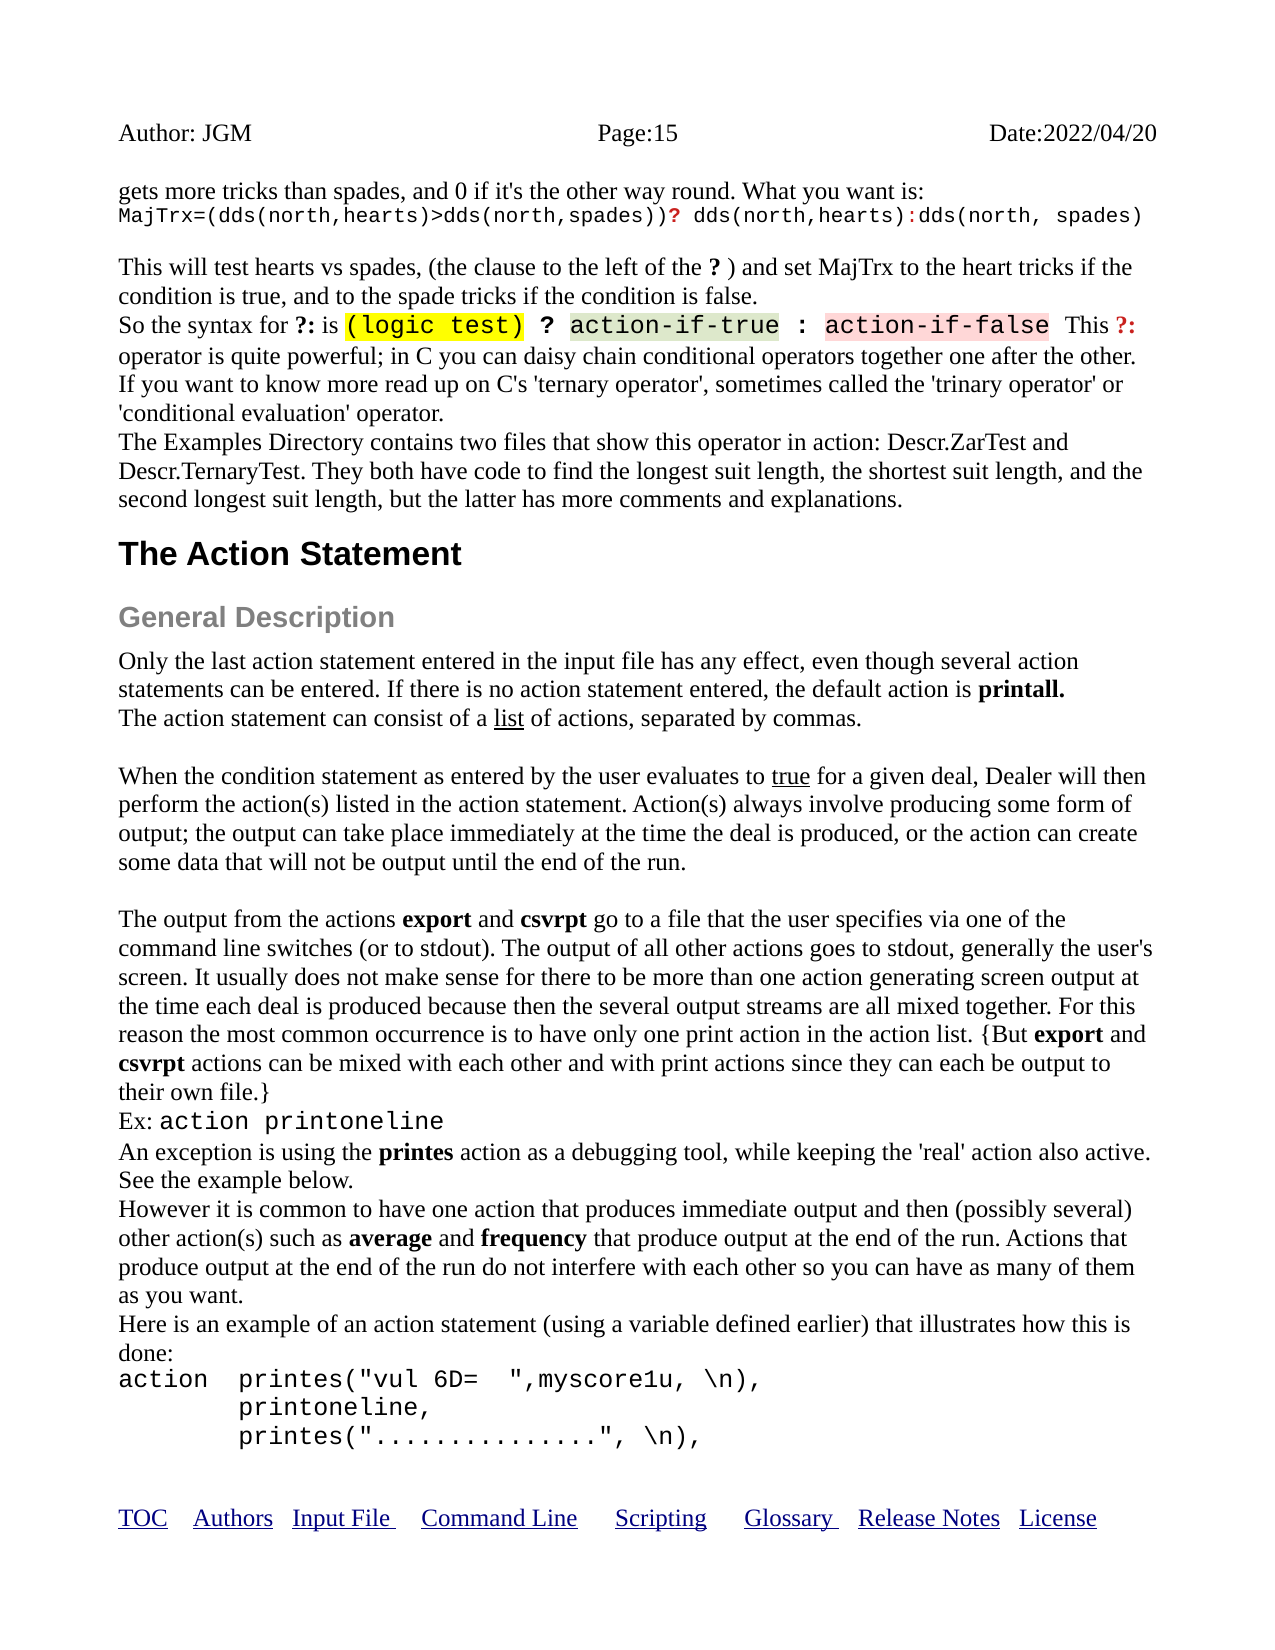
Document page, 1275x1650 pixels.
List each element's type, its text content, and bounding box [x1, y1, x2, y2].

text gets more tricks than spades, and 0 if it's the other way round. What you want is: [118, 176, 1157, 205]
text Only the last action statement entered in the input file has any effect, even though several action statements can be entered. If there is no action statement entered, the default action is printall. [118, 646, 1157, 703]
text Ex: action printoneline [118, 1106, 1157, 1137]
text MajTrx=(dds(north,hearts)>dds(north,spades))? dds(north,hearts):dds(north, spades) [118, 205, 1157, 229]
text The output from the actions export and csvrpt go to a file that the user specifies via one of the command line switches (or to stdout). The output of all other actions goes to stdout, generally the user's screen. It usually does not make sense for there to be more than one action generating screen output at the time each deal is produced because then the several output streams are all mixed together. For this reason the most common occurrence is to have only one print action in the action list. {But export and csvrpt actions can be mixed with each other and with print actions since they can each be output to their own file.} [118, 904, 1157, 1106]
text printes("...............", \n), [118, 1423, 1157, 1452]
text printoneline, [118, 1395, 1157, 1423]
text The action statement can consist of a list of actions, separated by commas. [118, 703, 1157, 732]
text action printes("vul 6D= ",myscore1u, \n), [118, 1367, 1157, 1395]
text The Examples Directory contains two files that show this operator in action: Descr.ZarTest and Descr.TernaryTest. They both have code to find the longest suit length, the shortest suit length, and the second longest suit length, but the latter has more comments and explanations. [118, 427, 1157, 513]
text However it is common to have one action that produces immediate output and then (possibly several) other action(s) such as average and frequency that produce output at the end of the run. Actions that produce output at the end of the run do not interfere with each other so you can have as many of them as you want. [118, 1194, 1157, 1309]
text Here is an example of an action statement (using a variable defined earlier) that illustrates how this is done: [118, 1309, 1157, 1367]
text When the condition statement as entered by the user evaluates to true for a given deal, Dealer will then perform the action(s) listed in the action statement. Action(s) always involve producing some form of output; the output can take place immediately at the time the deal is produced, or the action can create some data that will not be output until the end of the run. [118, 761, 1157, 876]
text An exception is using the printes action as a debugging tool, while keeping the 'real' action also active. See the example below. [118, 1137, 1157, 1194]
text So the syntax for ?: is (logic test) ? action-if-true : action-if-false This ?: operator is quite powerful; in C you can daisy chain conditional operators together one after the other. If you want to know more read up on C's 'ternary operator', sometimes called the 'trinary operator' or 'conditional evaluation' operator. [118, 310, 1157, 427]
text This will test hearts vs spades, (the clause to the left of the ? ) and set MajTrx to the heart tricks if the condition is true, and to the spade tricks if the condition is false. [118, 252, 1157, 310]
subtitle The Action Statement [118, 534, 1157, 573]
subtitle General Description [118, 600, 1157, 633]
